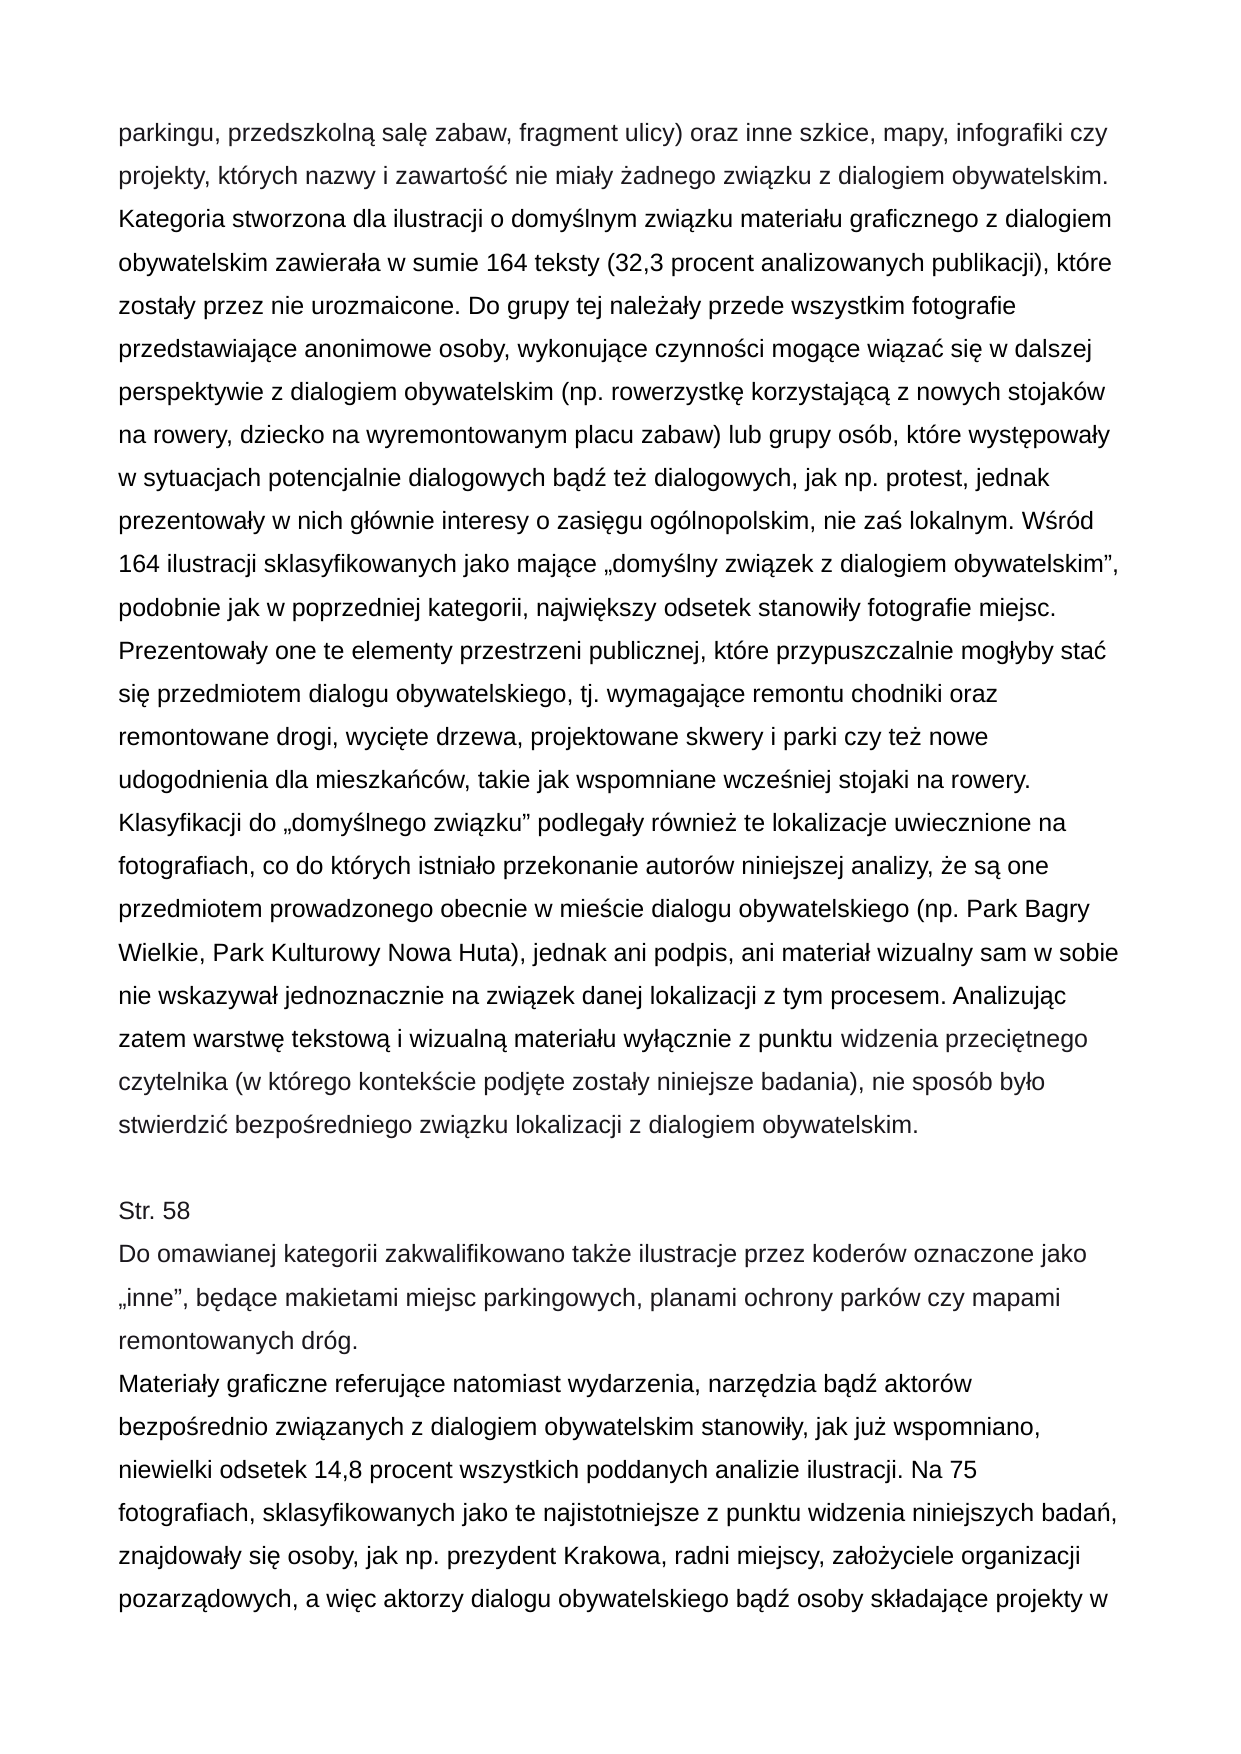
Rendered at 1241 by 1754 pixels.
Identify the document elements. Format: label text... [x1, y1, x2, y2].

text parkingu, przedszkolną salę zabaw, fragment ulicy) oraz inne szkice, mapy, infografiki czy projekty, których nazwy i zawartość nie miały żadnego związku z dialogiem obywatelskim. [118, 118, 1122, 190]
text Kategoria stworzona dla ilustracji o domyślnym związku materiału graficznego z dialogiem obywatelskim zawierała w sumie 164 teksty (32,3 procent analizowanych publikacji), które zostały przez nie urozmaicone. Do grupy tej należały przede wszystkim fotografie przedstawiające anonimowe osoby, wykonujące czynności mogące wiązać się w dalszej perspektywie z dialogiem obywatelskim (np. rowerzystkę korzystającą z nowych stojaków na rowery, dziecko na wyremontowanym placu zabaw) lub grupy osób, które występowały w sytuacjach potencjalnie dialogowych bądź też dialogowych, jak np. protest, jednak prezentowały w nich głównie interesy o zasięgu ogólnopolskim, nie zaś lokalnym. Wśród 164 ilustracji sklasyfikowanych jako mające „domyślny związek z dialogiem obywatelskim”, podobnie jak w poprzedniej kategorii, największy odsetek stanowiły fotografie miejsc. Prezentowały one te elementy przestrzeni publicznej, które przypuszczalnie mogłyby stać się przedmiotem dialogu obywatelskiego, tj. wymagające remontu chodniki oraz remontowane drogi, wycięte drzewa, projektowane skwery i parki czy też nowe udogodnienia dla mieszkańców, takie jak wspomniane wcześniej stojaki na rowery. Klasyfikacji do „domyślnego związku” podlegały również te lokalizacje uwiecznione na fotografiach, co do których istniało przekonanie autorów niniejszej analizy, że są one przedmiotem prowadzonego obecnie w mieście dialogu obywatelskiego (np. Park Bagry Wielkie, Park Kulturowy Nowa Huta), jednak ani podpis, ani materiał wizualny sam w sobie nie wskazywał jednoznacznie na związek danej lokalizacji z tym procesem. Analizując zatem warstwę tekstową i wizualną materiału wyłącznie z punktu widzenia przeciętnego czytelnika (w którego kontekście podjęte zostały niniejsze badania), nie sposób było stwierdzić bezpośredniego związku lokalizacji z dialogiem obywatelskim. [118, 204, 1122, 1139]
text Materiały graficzne referujące natomiast wydarzenia, narzędzia bądź aktorów bezpośrednio związanych z dialogiem obywatelskim stanowiły, jak już wspomniano, niewielki odsetek 14,8 procent wszystkich poddanych analizie ilustracji. Na 75 fotografiach, sklasyfikowanych jako te najistotniejsze z punktu widzenia niniejszych badań, znajdowały się osoby, jak np. prezydent Krakowa, radni miejscy, założyciele organizacji pozarządowych, a więc aktorzy dialogu obywatelskiego bądź osoby składające projekty w [118, 1369, 1122, 1613]
text Do omawianej kategorii zakwalifikowano także ilustracje przez koderów oznaczone jako „inne”, będące makietami miejsc parkingowych, planami ochrony parków czy mapami remontowanych dróg. [118, 1239, 1122, 1354]
text Str. 58 [118, 1196, 1122, 1225]
